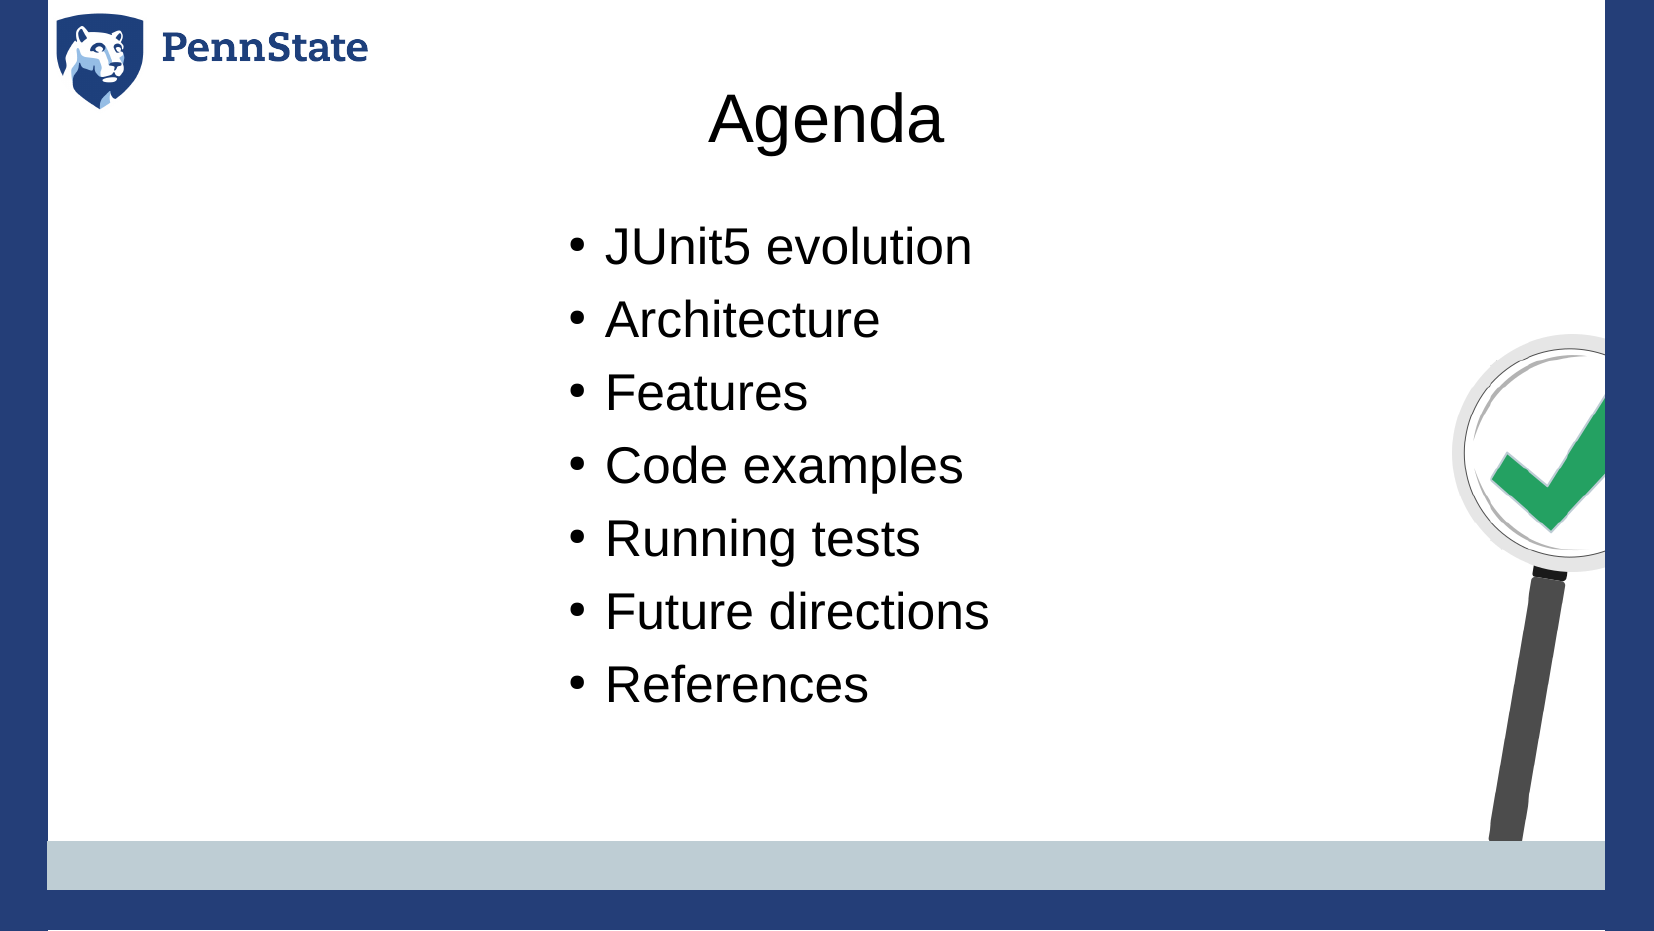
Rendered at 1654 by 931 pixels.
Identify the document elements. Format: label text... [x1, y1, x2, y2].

list JUnit5 evolution Architecture Features Code examples Running tests Future directions References [555, 217, 1098, 721]
picture [48, 0, 411, 152]
title Agenda [82, 41, 1571, 197]
picture [1452, 334, 1605, 841]
